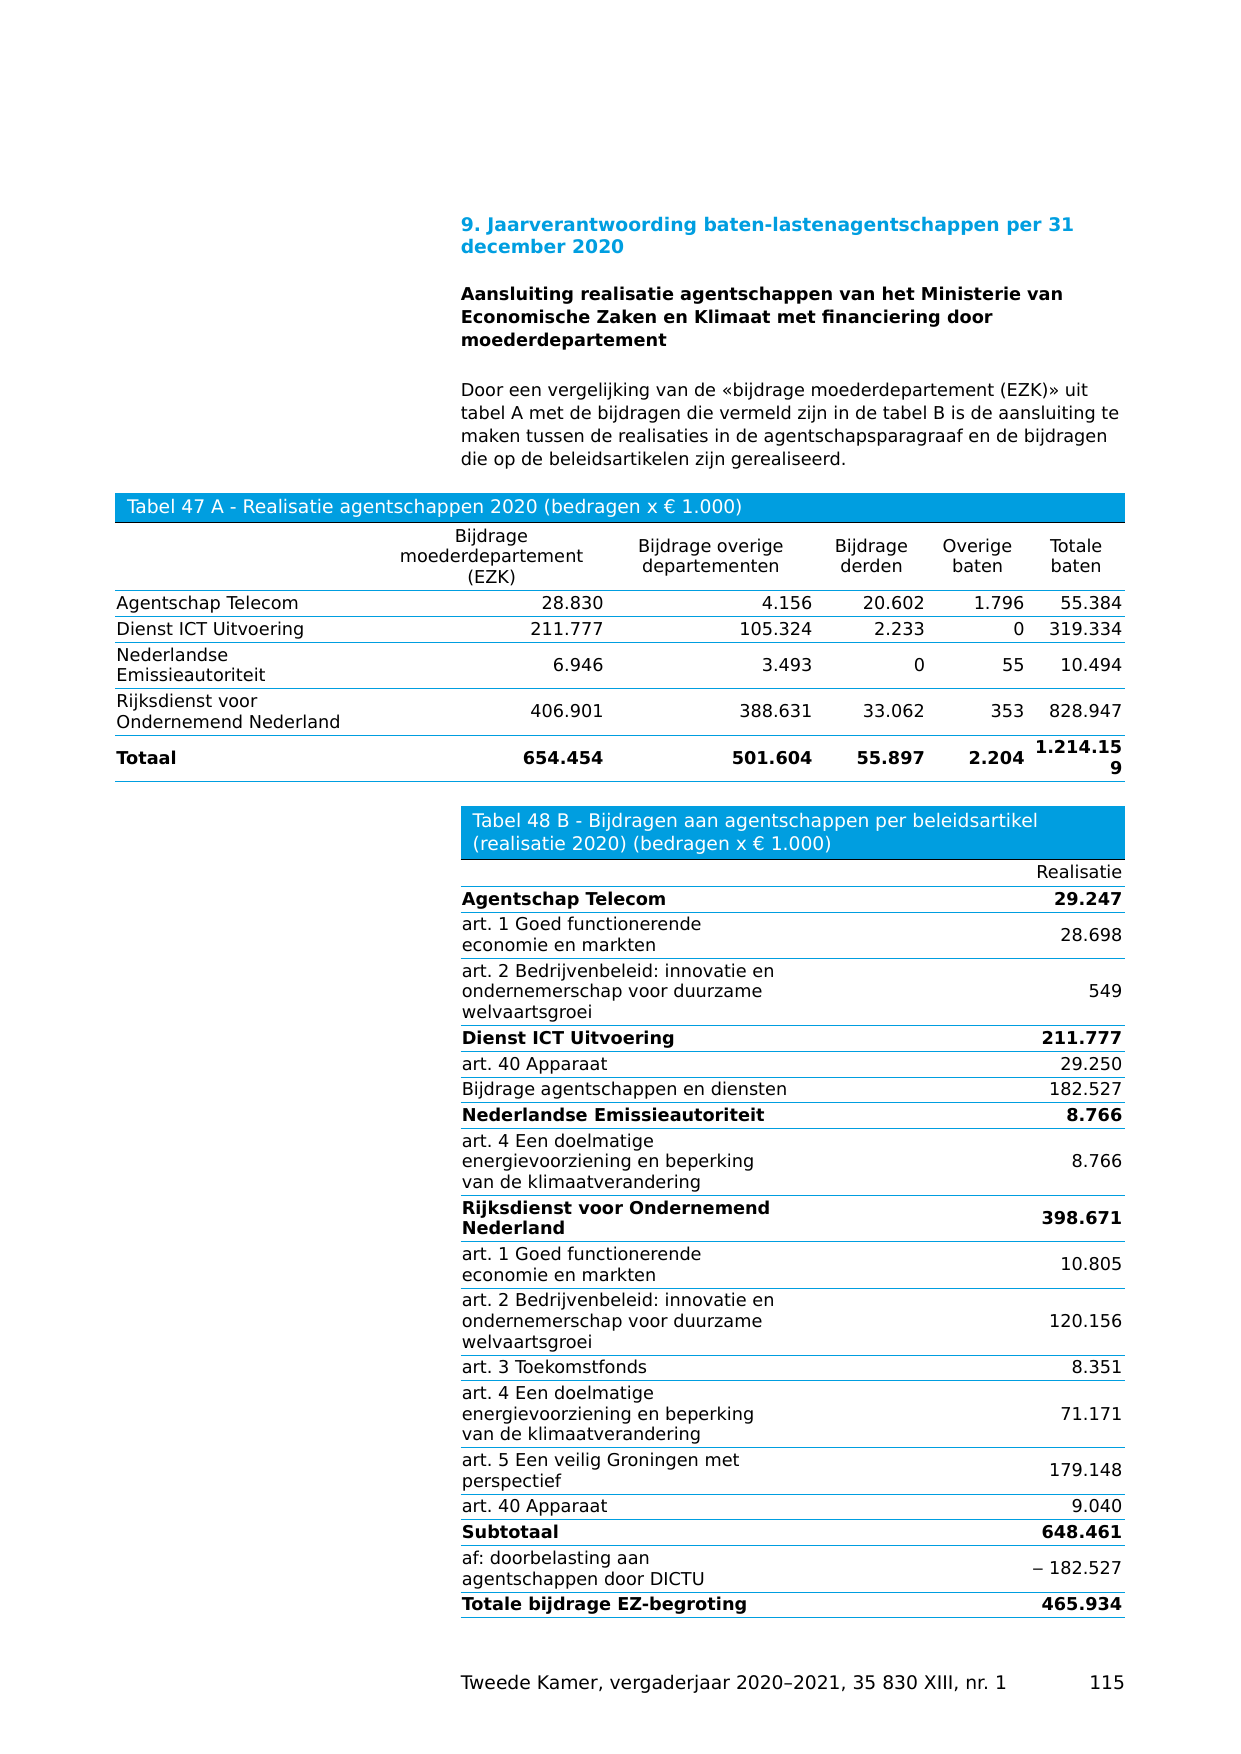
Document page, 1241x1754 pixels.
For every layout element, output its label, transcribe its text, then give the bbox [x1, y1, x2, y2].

table_cell art. 2 Bedrijvenbeleid: innovatie en ondernemerschap voor duurzame welvaartsgroei [461, 1289, 793, 1354]
table_cell art. 3 Toekomstfonds [461, 1356, 793, 1380]
table_cell 10.494 [1027, 643, 1125, 688]
table_cell Totaal [115, 736, 376, 781]
table_cell 120.156 [793, 1289, 1125, 1354]
table_cell Subtotaal [461, 1520, 793, 1545]
table_cell 28.698 [793, 913, 1125, 958]
table_cell 71.171 [793, 1381, 1125, 1447]
table_cell 29.247 [793, 887, 1125, 912]
table_cell art. 40 Apparaat [461, 1495, 793, 1519]
table_cell 55.384 [1027, 591, 1125, 616]
table_cell 9.040 [793, 1495, 1125, 1519]
table_cell art. 5 Een veilig Groningen met perspectief [461, 1448, 793, 1493]
table_cell Rijksdienst voor Ondernemend Nederland [461, 1196, 793, 1241]
table_cell 465.934 [793, 1593, 1125, 1617]
table_cell 33.062 [815, 689, 927, 734]
table_cell 10.805 [793, 1242, 1125, 1287]
table_cell 319.334 [1027, 617, 1125, 642]
table_cell 8.351 [793, 1356, 1125, 1380]
text Aansluiting realisatie agentschappen van het Ministerie van Economische Zaken en Klimaat met financiering door moederdepartement [461, 282, 1125, 351]
table_cell art. 4 Een doelmatige energievoorziening en beperking van de klimaatverandering [461, 1129, 793, 1195]
table_cell Dienst ICT Uitvoering [115, 617, 376, 642]
table_cell Realisatie [793, 860, 1125, 886]
table_cell 828.947 [1027, 689, 1125, 734]
table_cell Agentschap Telecom [461, 887, 793, 912]
table_cell af: doorbelasting aan agentschappen door DICTU [461, 1546, 793, 1591]
table_cell Nederlandse Emissieautoriteit [461, 1103, 793, 1128]
table_cell 20.602 [815, 591, 927, 616]
table_cell 2.233 [815, 617, 927, 642]
table_cell 648.461 [793, 1520, 1125, 1545]
table_cell 2.204 [928, 736, 1027, 781]
title 9. Jaarverantwoording baten-lastenagentschappen per 31 december 2020 [461, 213, 1125, 258]
table_cell Agentschap Telecom [115, 591, 376, 616]
table_cell [115, 523, 376, 590]
table_cell 501.604 [606, 736, 815, 781]
table_cell art. 1 Goed functionerende economie en markten [461, 1242, 793, 1287]
table_cell Bijdrage overige departementen [606, 523, 815, 590]
table_cell 55 [928, 643, 1027, 688]
table_cell Nederlandse Emissieautoriteit [115, 643, 376, 688]
table_cell 4.156 [606, 591, 815, 616]
table_cell Bijdrage derden [815, 523, 927, 590]
table_cell 549 [793, 959, 1125, 1025]
table_cell 105.324 [606, 617, 815, 642]
table_cell 55.897 [815, 736, 927, 781]
table_cell art. 2 Bedrijvenbeleid: innovatie en ondernemerschap voor duurzame welvaartsgroei [461, 959, 793, 1025]
table_cell Rijksdienst voor Ondernemend Nederland [115, 689, 376, 734]
table_cell 406.901 [376, 689, 606, 734]
table_cell 654.454 [376, 736, 606, 781]
table_cell Bijdrage agentschappen en diensten [461, 1078, 793, 1102]
table_cell 28.830 [376, 591, 606, 616]
table_cell 211.777 [793, 1026, 1125, 1051]
text Door een vergelijking van de «bijdrage moederdepartement (EZK)» uit tabel A met de bijdragen die vermeld zijn in de tabel B is de aansluiting te maken tussen de realisaties in de agentschapsparagraaf en de bijdragen die op de beleidsartikelen zijn gerealiseerd. [461, 378, 1125, 469]
table_cell Overige baten [928, 523, 1027, 590]
table_cell ‒ 182.527 [793, 1546, 1125, 1591]
table_cell 0 [928, 617, 1027, 642]
table_cell 0 [815, 643, 927, 688]
table_cell art. 1 Goed functionerende economie en markten [461, 913, 793, 958]
table_cell [461, 860, 793, 886]
table_cell Dienst ICT Uitvoering [461, 1026, 793, 1051]
table_cell 8.766 [793, 1129, 1125, 1195]
table_cell art. 40 Apparaat [461, 1052, 793, 1076]
table_cell 353 [928, 689, 1027, 734]
table_cell 3.493 [606, 643, 815, 688]
table_cell 29.250 [793, 1052, 1125, 1076]
table_cell 182.527 [793, 1078, 1125, 1102]
table_cell Bijdrage moederdepartement (EZK) [376, 523, 606, 590]
table_cell 211.777 [376, 617, 606, 642]
table_cell 179.148 [793, 1448, 1125, 1493]
table_cell 1.214.159 [1027, 736, 1125, 781]
table_header Tabel 47 A - Realisatie agentschappen 2020 (bedragen x € 1.000) [115, 493, 1125, 522]
table_cell art. 4 Een doelmatige energievoorziening en beperking van de klimaatverandering [461, 1381, 793, 1447]
table_cell 388.631 [606, 689, 815, 734]
table_cell Totale bijdrage EZ-begroting [461, 1593, 793, 1617]
table_cell 8.766 [793, 1103, 1125, 1128]
table_cell 1.796 [928, 591, 1027, 616]
table_cell Totale baten [1027, 523, 1125, 590]
table_header Tabel 48 B - Bijdragen aan agentschappen per beleidsartikel (realisatie 2020) (bedragen x € 1.000) [461, 806, 1125, 859]
table_cell 398.671 [793, 1196, 1125, 1241]
table_cell 6.946 [376, 643, 606, 688]
